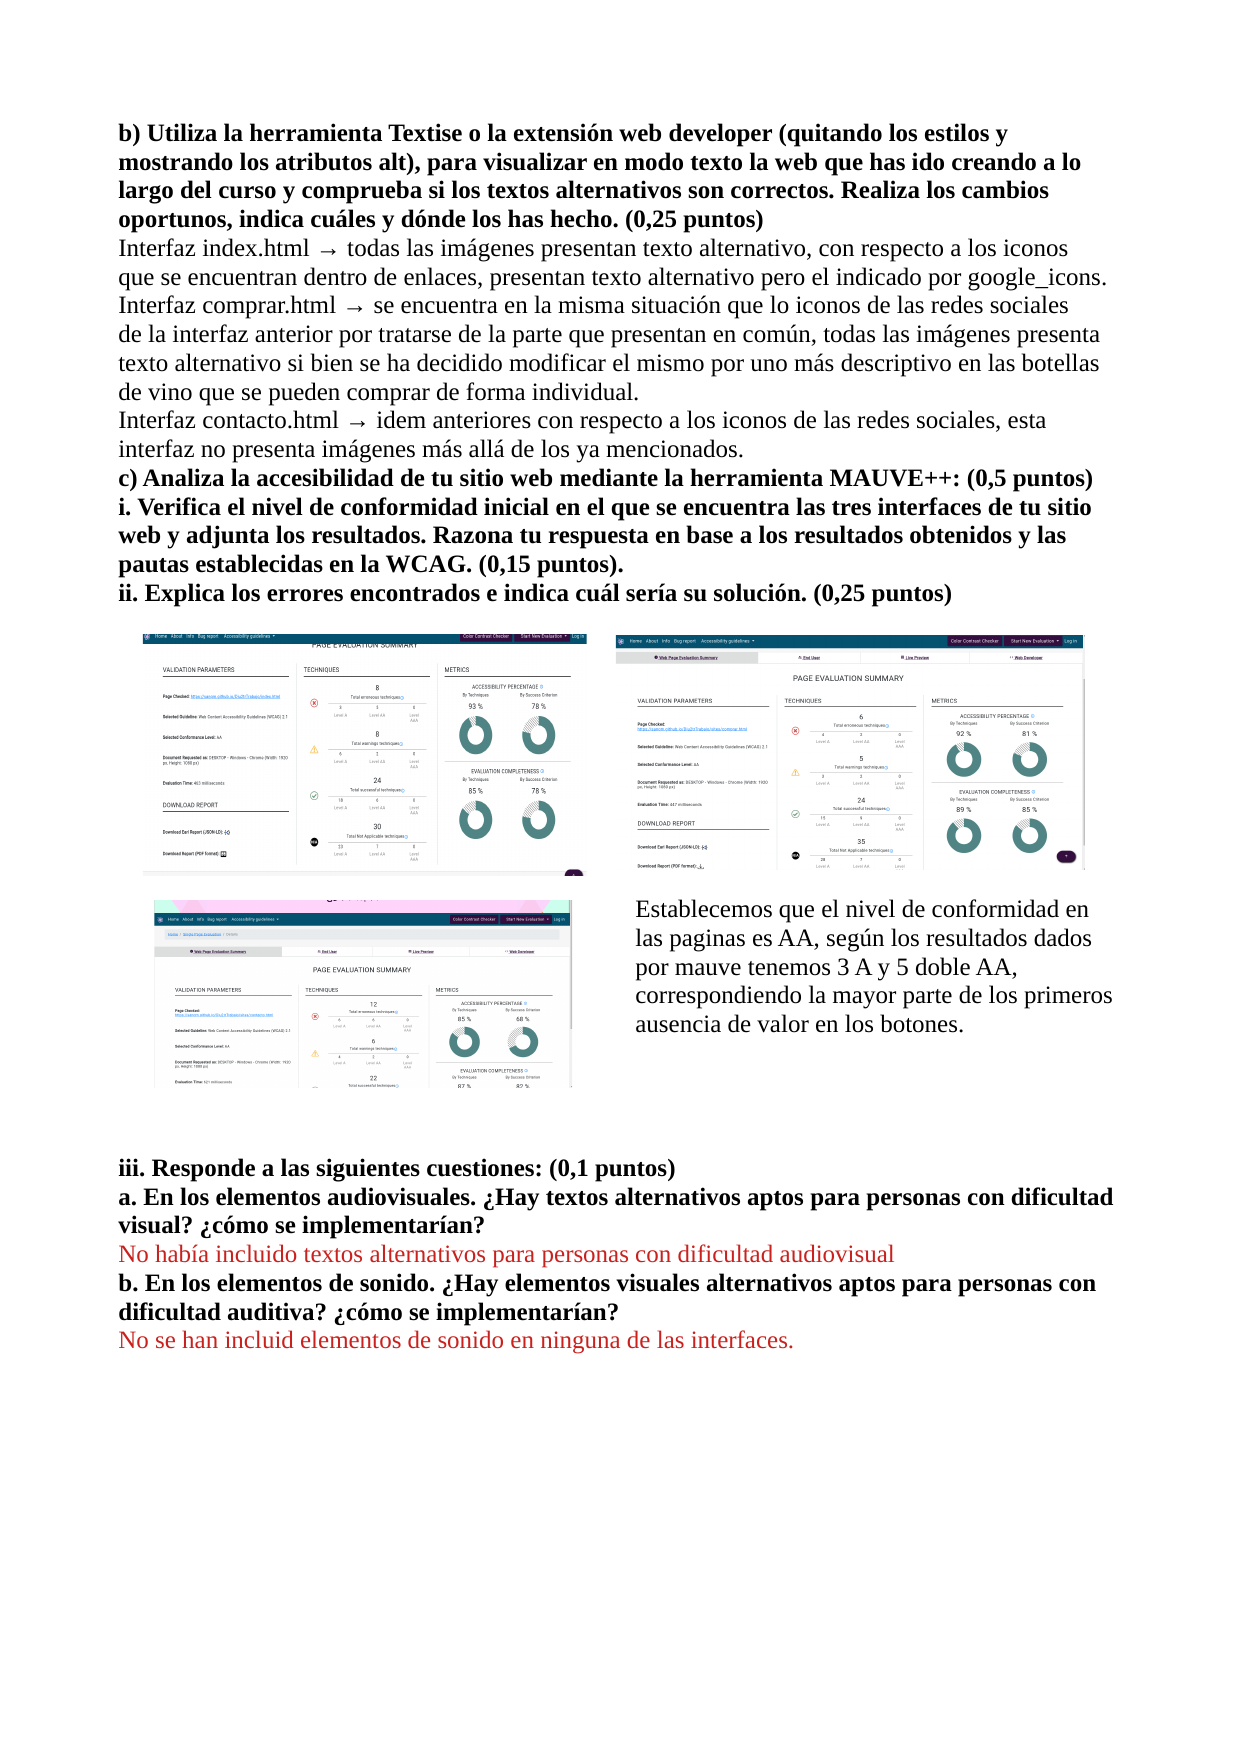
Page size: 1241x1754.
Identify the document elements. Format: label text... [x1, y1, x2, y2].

text No se han incluid elementos de sonido en ninguna de las interfaces. [118, 1326, 1122, 1354]
picture [451, 915, 498, 923]
text i. Verifica el nivel de conformidad inicial en el que se encuentra las tres interfaces de tu sitio web y adjunta los resultados. Razona tu respuesta en base a los resultados obtenidos y las pautas establecidas en la WCAG. (0,15 puntos). [118, 492, 1122, 578]
picture [948, 635, 1002, 646]
picture [154, 900, 573, 1088]
text b. En los elementos de sonido. ¿Hay elementos visuales alternativos aptos para personas con dificultad auditiva? ¿cómo se implementarían? [118, 1268, 1122, 1326]
text a. En los elementos audiovisuales. ¿Hay textos alternativos aptos para personas con dificultad visual? ¿cómo se implementarían? [118, 1182, 1122, 1239]
text iii. Responde a las siguientes cuestiones: (0,1 puntos) [118, 1153, 1122, 1182]
text Interfaz contacto.html → idem anteriores con respecto a los iconos de las redes sociales, esta interfaz no presenta imágenes más allá de los ya mencionados. [118, 406, 1122, 463]
text que se encuentran dentro de enlaces, presentan texto alternativo pero el indicado por google_icons. [118, 262, 1122, 291]
text Establecemos que el nivel de conformidad en [118, 894, 1122, 923]
picture [1005, 635, 1062, 646]
text Interfaz index.html → todas las imágenes presentan texto alternativo, con respecto a los iconos [118, 233, 1122, 262]
picture [461, 634, 512, 641]
text de la interfaz anterior por tratarse de la parte que presentan en común, todas las imágenes presenta texto alternativo si bien se ha decidido modificar el mismo por uno más descriptivo en las botellas [118, 319, 1122, 377]
text las paginas es AA, según los resultados dados por mauve tenemos 3 A y 5 doble AA, correspondiendo la mayor parte de los primeros ausencia de valor en los botones. [573, 923, 1122, 1038]
text b) Utiliza la herramienta Textise o la extensión web developer (quitando los estilos y mostrando los atributos alt), para visualizar en modo texto la web que has ido creando a lo largo del curso y comprueba si los textos alternativos son correctos. Realiza los cambios oportunos, indica cuáles y dónde los has hecho. (0,25 puntos) [118, 118, 1122, 233]
text de vino que se pueden comprar de forma individual. [118, 377, 1122, 406]
picture [501, 915, 551, 923]
text c) Analiza la accesibilidad de tu sitio web mediante la herramienta MAUVE++: (0,5 puntos) [118, 463, 1122, 492]
picture [515, 634, 570, 641]
text [118, 923, 154, 1038]
picture [142, 645, 587, 876]
text No había incluido textos alternativos para personas con dificultad audiovisual [118, 1239, 1122, 1268]
text Interfaz comprar.html → se encuentra en la misma situación que lo iconos de las redes sociales [118, 291, 1122, 319]
text ii. Explica los errores encontrados e indica cuál sería su solución. (0,25 puntos) [118, 578, 1122, 607]
picture [615, 635, 1085, 870]
